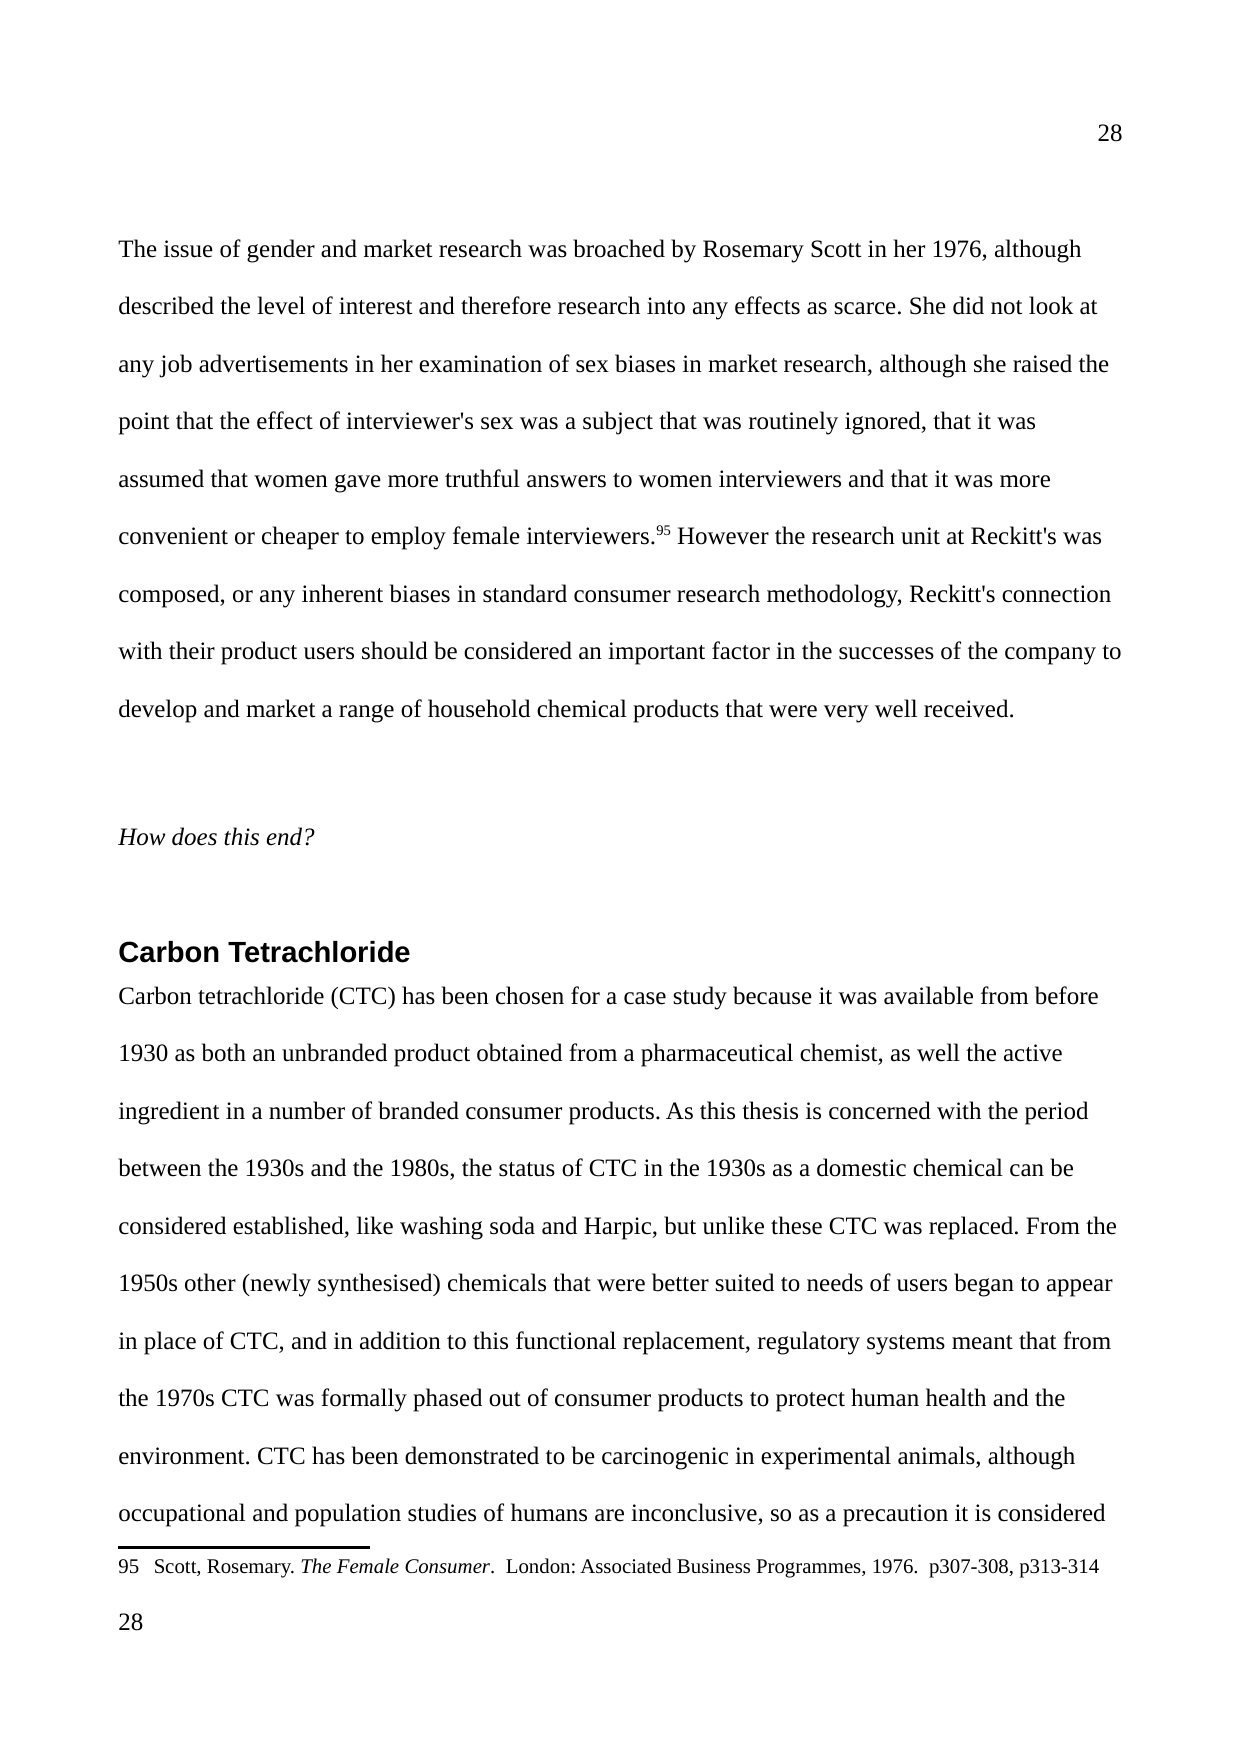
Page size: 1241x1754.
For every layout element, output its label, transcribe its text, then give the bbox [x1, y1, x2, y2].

text The issue of gender and market research was broached by Rosemary Scott in her 1976, although described the level of interest and therefore research into any effects as scarce. She did not look at any job advertisements in her examination of sex biases in market research, although she raised the point that the effect of interviewer's sex was a subject that was routinely ignored, that it was assumed that women gave more truthful answers to women interviewers and that it was more convenient or cheaper to employ female interviewers. However the research unit at Reckitt's was composed, or any inherent biases in standard consumer research methodology, Reckitt's connection with their product users should be considered an important factor in the successes of the company to develop and market a range of household chemical products that were very well received. [118, 234, 1122, 723]
subtitle Carbon Tetrachloride [118, 935, 1122, 968]
text Scott, Rosemary. The Female Consumer. London: Associated Business Programmes, 1976. p307-308, p313-314 [118, 1553, 1122, 1578]
text Carbon tetrachloride (CTC) has been chosen for a case study because it was available from before 1930 as both an unbranded product obtained from a pharmaceutical chemist, as well the active ingredient in a number of branded consumer products. As this thesis is concerned with the period between the 1930s and the 1980s, the status of CTC in the 1930s as a domestic chemical can be considered established, like washing soda and Harpic, but unlike these CTC was replaced. From the 1950s other (newly synthesised) chemicals that were better suited to needs of users began to appear in place of CTC, and in addition to this functional replacement, regulatory systems meant that from the 1970s CTC was formally phased out of consumer products to protect human health and the environment. CTC has been demonstrated to be carcinogenic in experimental animals, although occupational and population studies of humans are inconclusive, so as a precaution it is considered [118, 981, 1122, 1527]
text How does this end? [118, 822, 1122, 851]
